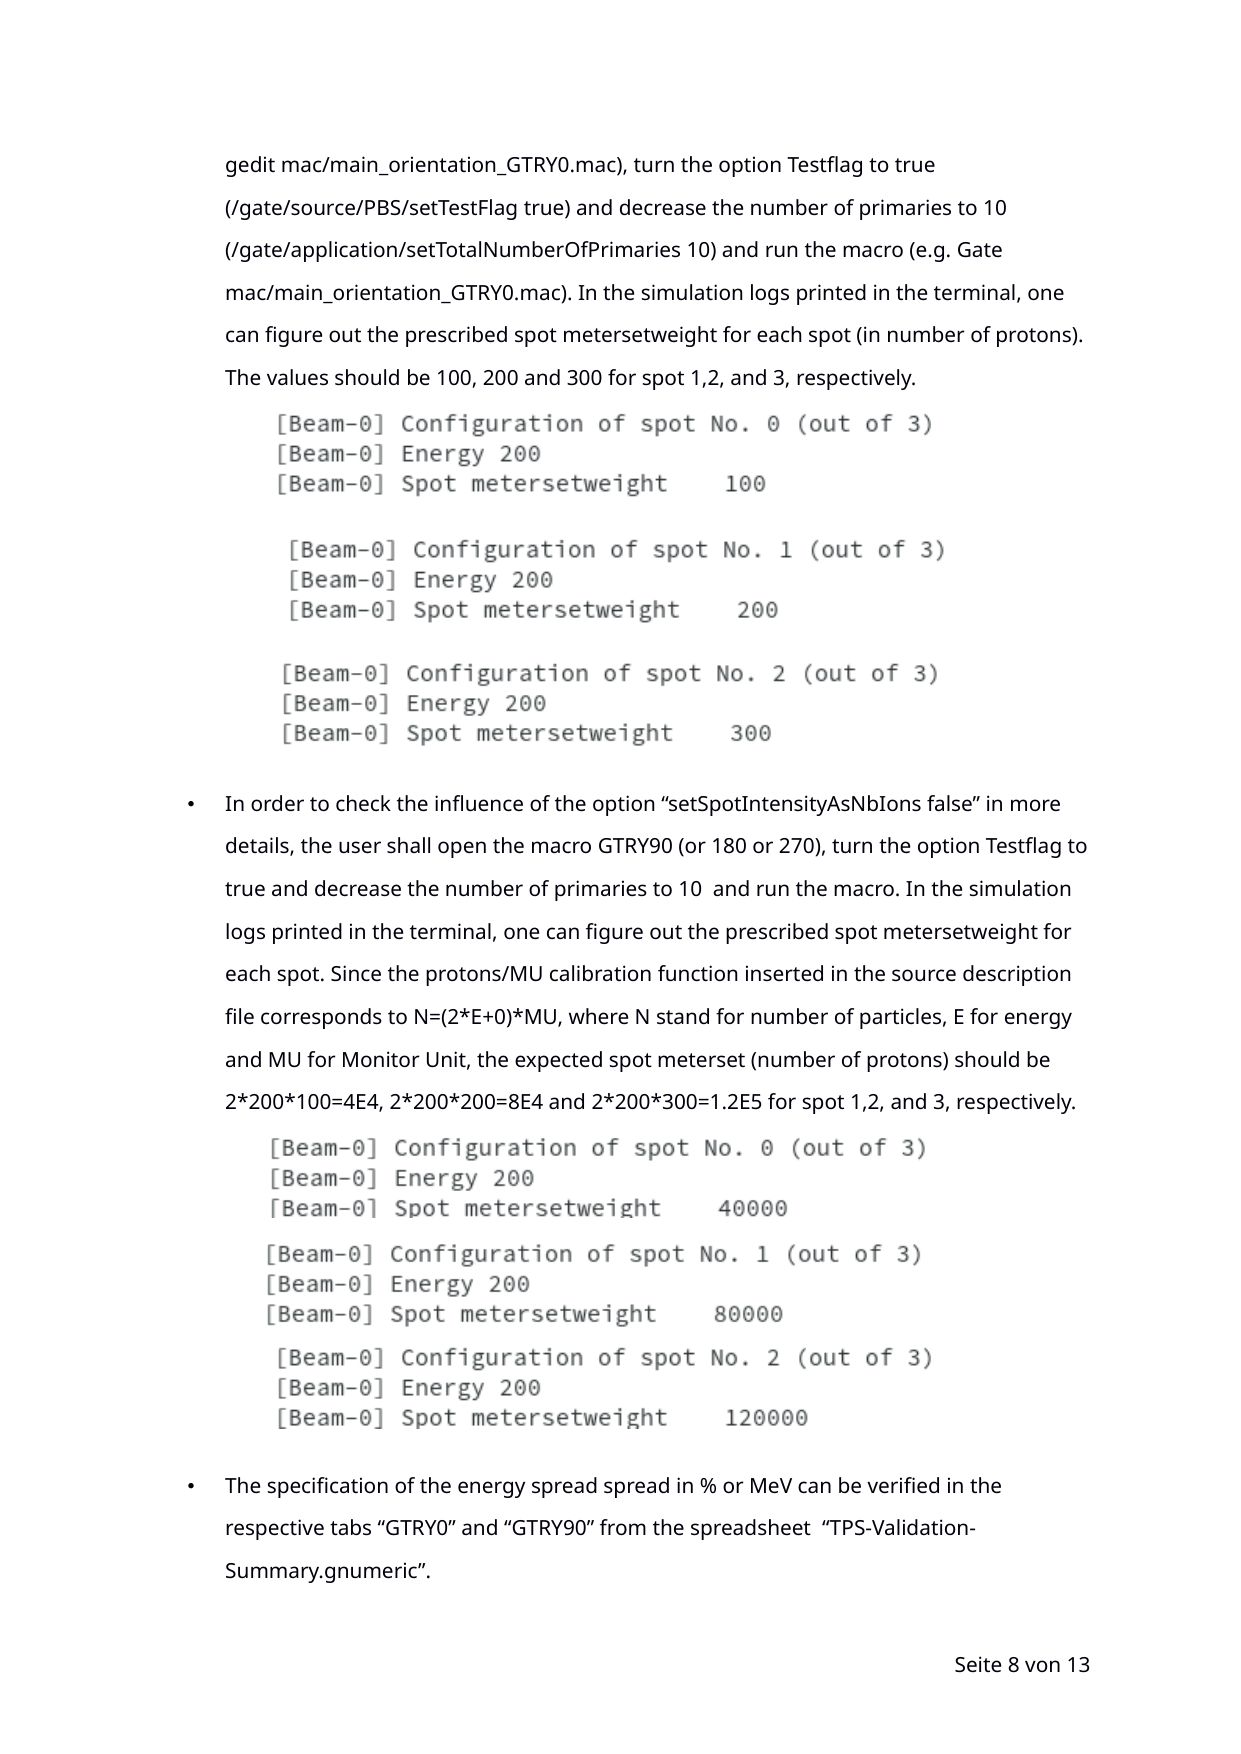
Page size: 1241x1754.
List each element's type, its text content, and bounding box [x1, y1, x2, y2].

list In order to check the influence of the option “setSpotIntensityAsNbIons false” in more details, the user shall open the macro GTRY90 (or 180 or 270), turn the option Testflag to true and decrease the number of primaries to 10 and run the macro. In the simulation logs printed in the terminal, one can figure out the prescribed spot metersetweight for each spot. Since the protons/MU calibration function inserted in the source description file corresponds to N=(2*E+0)*MU, where N stand for number of particles, E for energy and MU for Monitor Unit, the expected spot meterset (number of protons) should be 2*200*100=4E4, 2*200*200=8E4 and 2*200*300=1.2E5 for spot 1,2, and 3, respectively. [187, 789, 1090, 1116]
picture [266, 1130, 974, 1218]
picture [262, 1240, 978, 1330]
picture [278, 661, 962, 749]
list gedit mac/main_orientation_GTRY0.mac), turn the option Testflag to true (/gate/source/PBS/setTestFlag true) and decrease the number of primaries to 10 (/gate/application/setTotalNumberOfPrimaries 10) and run the macro (e.g. Gate mac/main_orientation_GTRY0.mac). In the simulation logs printed in the terminal, one can figure out the prescribed spot metersetweight for each spot (in number of protons). The values should be 100, 200 and 300 for spot 1,2, and 3, respectively. [187, 150, 1090, 391]
picture [285, 534, 978, 629]
picture [273, 405, 967, 498]
picture [273, 1342, 967, 1429]
list The specification of the energy spread spread in % or MeV can be verified in the respective tabs “GTRY0” and “GTRY90” from the spreadsheet “TPS-Validation-Summary.gnumeric”. [187, 1471, 1090, 1584]
